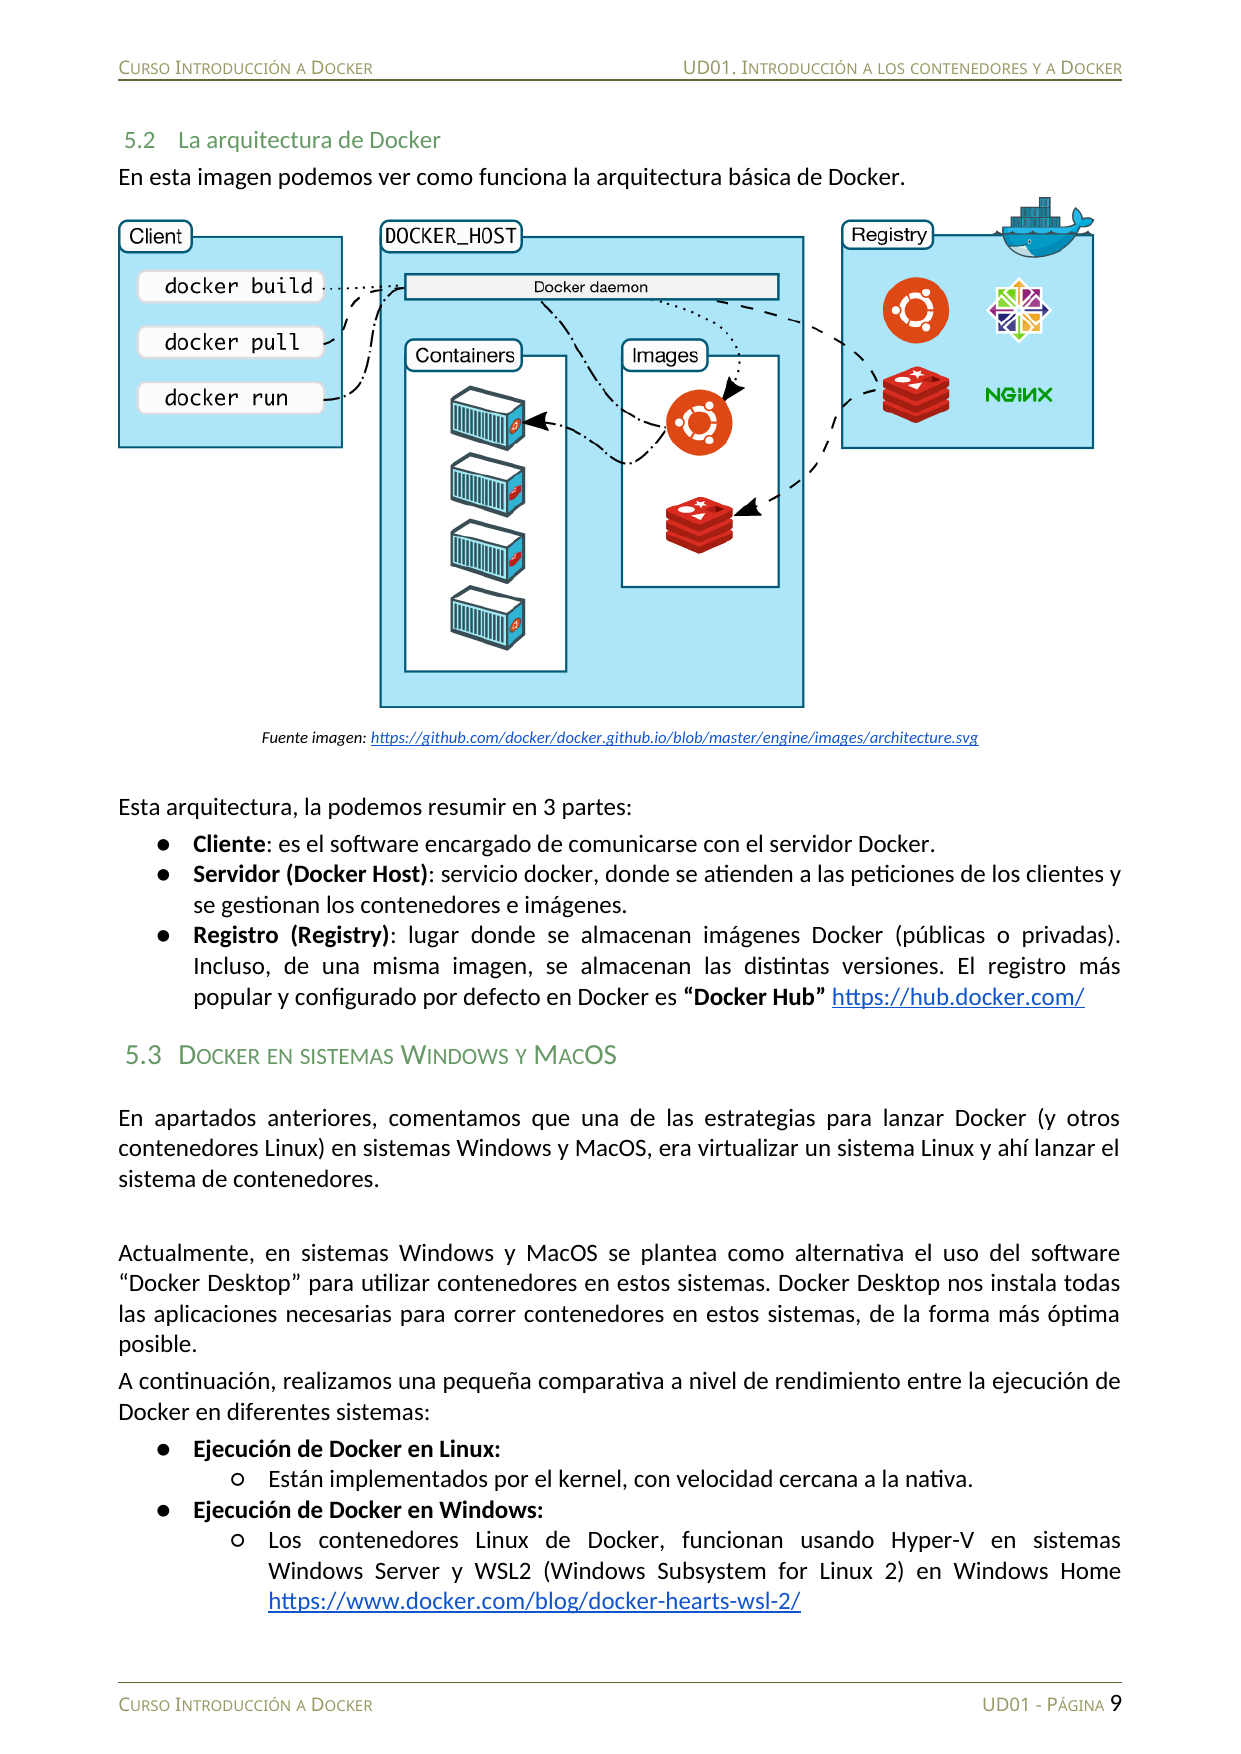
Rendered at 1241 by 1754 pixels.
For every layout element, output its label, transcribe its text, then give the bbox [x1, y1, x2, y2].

text A continuación, realizamos una pequeña comparativa a nivel de rendimiento entre la ejecución de Docker en diferentes sistemas: [118, 1365, 1122, 1426]
picture [121, 238, 340, 446]
text En apartados anteriores, comentamos que una de las estrategias para lanzar Docker (y otros contenedores Linux) en sistemas Windows y MacOS, era virtualizar un sistema Linux y ahí lanzar el sistema de contenedores. [118, 1102, 1122, 1193]
list La arquitectura de Docker [118, 124, 1122, 154]
text En esta imagen podemos ver como funciona la arquitectura básica de Docker. [118, 161, 1122, 191]
list Los contenedores Linux de Docker, funcionan usando Hyper-V en sistemas Windows Server y WSL2 (Windows Subsystem for Linux 2) en Windows Home https://www.docker.com/blog/docker-hearts-wsl-2/ [231, 1524, 1122, 1616]
list Servidor (Docker Host): servicio docker, donde se atienden a las peticiones de los clientes y se gestionan los contenedores e imágenes. [156, 858, 1122, 919]
text Fuente imagen: https://github.com/docker/docker.github.io/blob/master/engine/images/architecture.svg [118, 727, 1122, 748]
picture [121, 223, 190, 250]
list Ejecución de Docker en Windows: [156, 1494, 1122, 1524]
picture [118, 197, 1122, 721]
list Cliente: es el software encargado de comunicarse con el servidor Docker. [156, 828, 1122, 858]
subtitle Docker en sistemas Windows y MacOS [118, 1036, 1122, 1072]
list Ejecución de Docker en Linux: [156, 1433, 1122, 1463]
list Están implementados por el kernel, con velocidad cercana a la nativa. [231, 1463, 1122, 1494]
text Actualmente, en sistemas Windows y MacOS se plantea como alternativa el uso del software “Docker Desktop” para utilizar contenedores en estos sistemas. Docker Desktop nos instala todas las aplicaciones necesarias para correr contenedores en estos sistemas, de la forma más óptima posible. [118, 1237, 1122, 1359]
list Registro (Registry): lugar donde se almacenan imágenes Docker (públicas o privadas). Incluso, de una misma imagen, se almacenan las distintas versiones. El registro más popular y configurado por defecto en Docker es “Docker Hub” https://hub.docker.com/ [156, 919, 1122, 1011]
text Esta arquitectura, la podemos resumir en 3 partes: [118, 791, 1122, 822]
